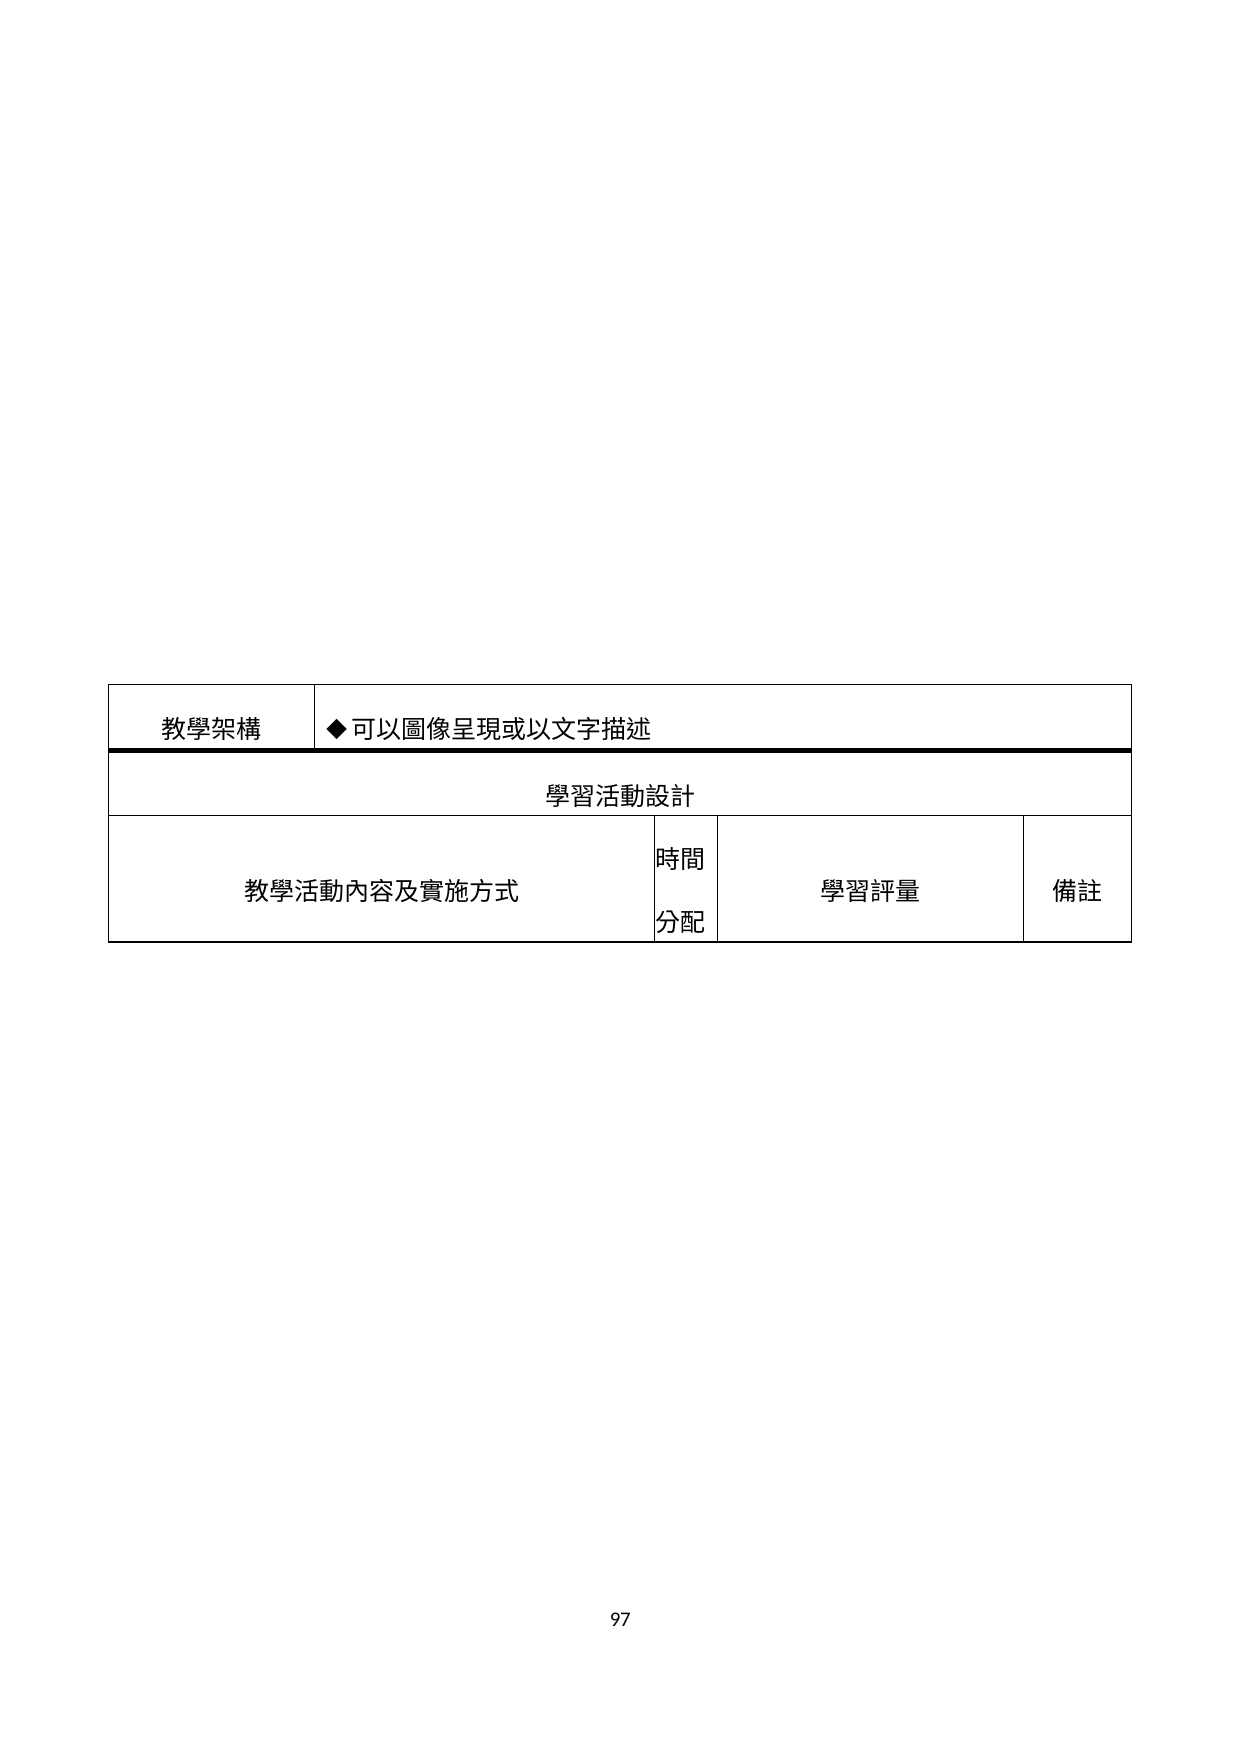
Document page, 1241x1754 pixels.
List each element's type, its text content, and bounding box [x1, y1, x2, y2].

table_cell 時間 分配 [655, 816, 717, 941]
table_cell 教學活動內容及實施方式 [109, 816, 654, 941]
table_cell 教學架構 [109, 685, 314, 748]
table_cell 學習活動設計 [109, 753, 1131, 815]
table_cell 備註 [1024, 816, 1131, 941]
table_cell 可以圖像呈現或以文字描述 [315, 685, 1131, 748]
table_cell 學習評量 [718, 816, 1023, 941]
